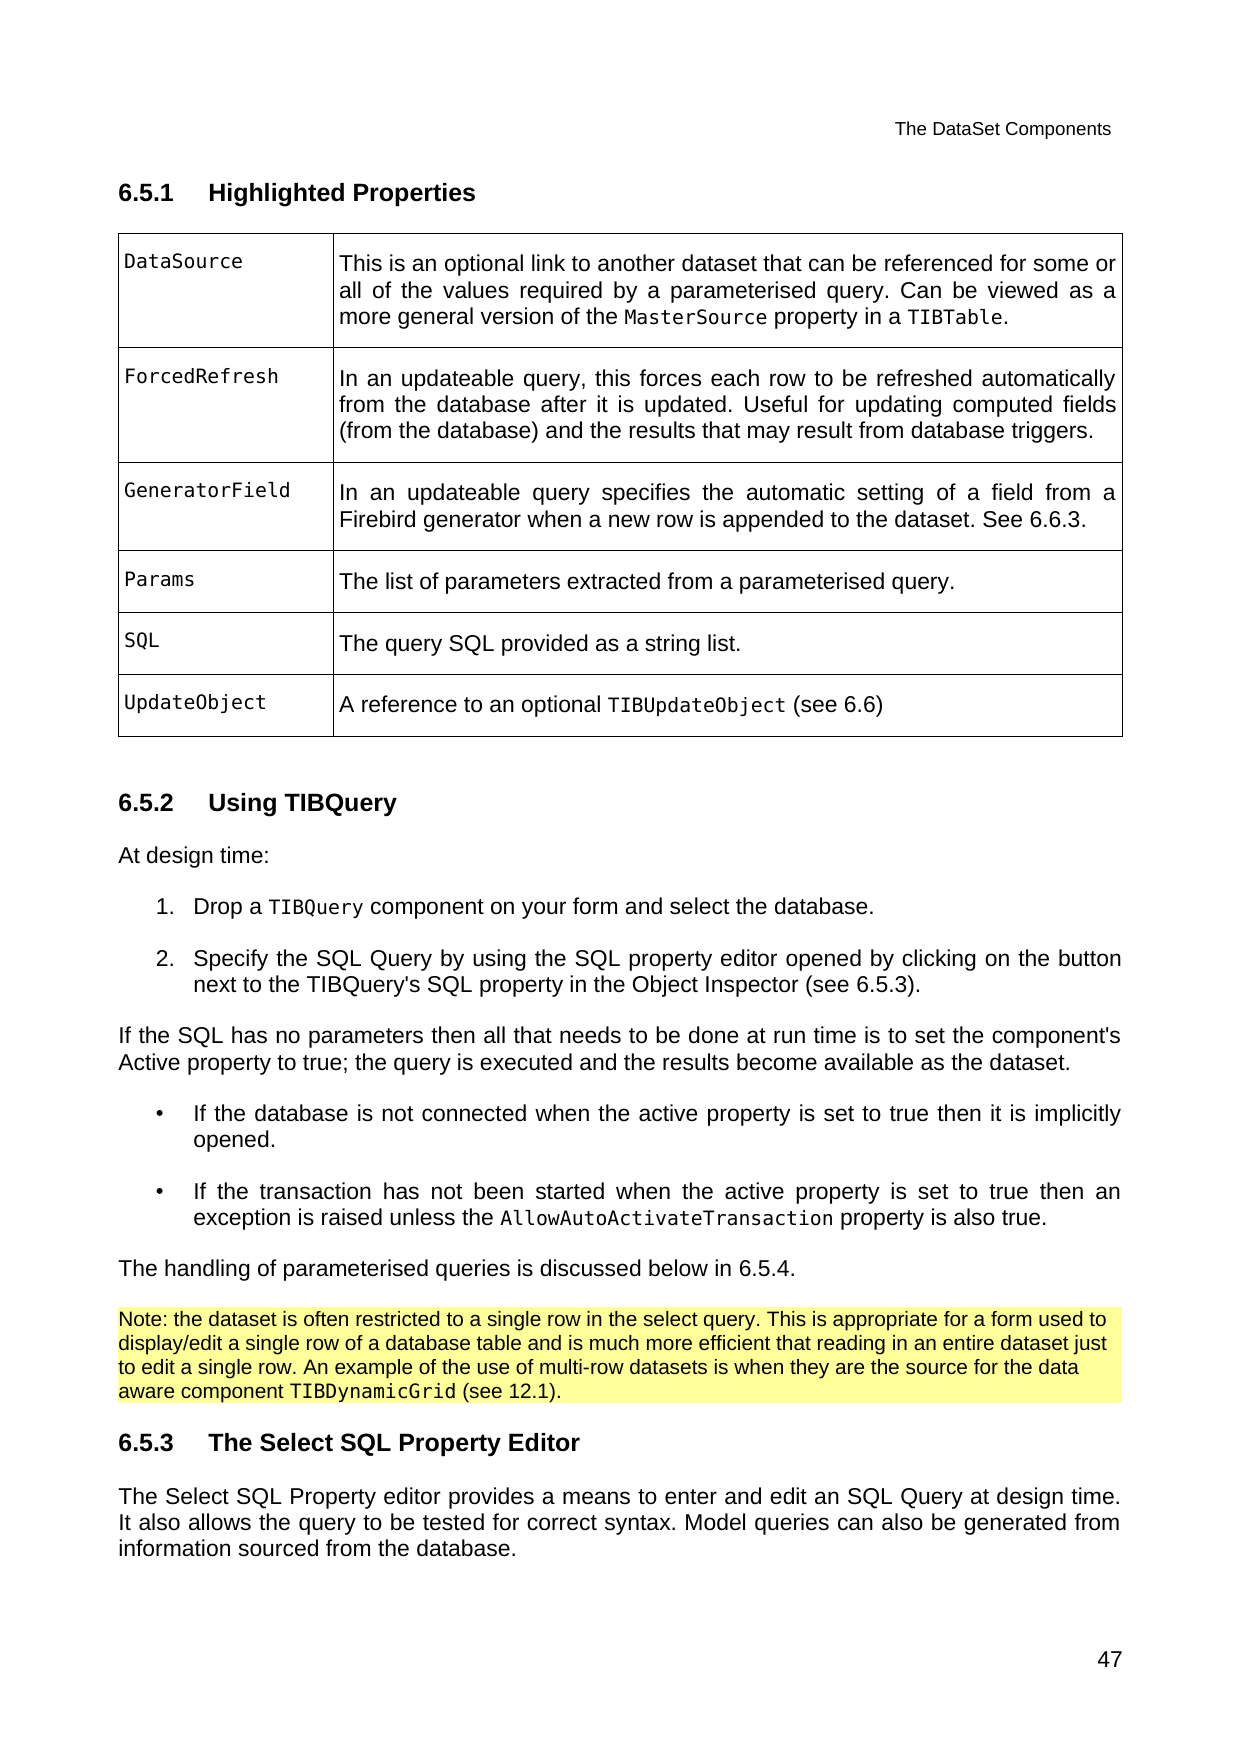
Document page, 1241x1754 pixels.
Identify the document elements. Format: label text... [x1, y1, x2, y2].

table_cell SQL [119, 613, 333, 673]
table_cell The query SQL provided as a string list. [334, 613, 1122, 673]
list If the transaction has not been started when the active property is set to true then an exception is raised unless the AllowAutoActivateTransaction property is also true. [156, 1178, 1122, 1230]
text The handling of parameterised queries is discussed below in 6.5.4. [118, 1255, 1122, 1282]
table_cell Params [119, 551, 333, 612]
list Specify the SQL Query by using the SQL property editor opened by clicking on the button next to the TIBQuery's SQL property in the Object Inspector (see 6.5.3). [156, 944, 1122, 997]
text The Select SQL Property editor provides a means to enter and edit an SQL Query at design time. It also allows the query to be tested for correct syntax. Model queries can also be generated from information sourced from the database. [118, 1483, 1122, 1562]
table_header A reference to an optional TIBUpdateObject (see 6.6) [334, 675, 1122, 736]
table_cell In an updateable query, this forces each row to be refreshed automatically from the database after it is updated. Useful for updating computed fields (from the database) and the results that may result from database triggers. [334, 348, 1122, 462]
table_cell GeneratorField [119, 463, 333, 550]
subtitle Highlighted Properties [118, 178, 1122, 207]
text Note: the dataset is often restricted to a single row in the select query. This is appropriate for a form used to display/edit a single row of a database table and is much more efficient that reading in an entire dataset just to edit a single row. An example of the use of multi-row datasets is when they are the source for the data aware component TIBDynamicGrid (see 12.1). [118, 1307, 1122, 1403]
list Drop a TIBQuery component on your form and select the database. [156, 893, 1122, 919]
table_cell In an updateable query specifies the automatic setting of a field from a Firebird generator when a new row is appended to the dataset. See 6.6.3. [334, 463, 1122, 550]
table_header DataSource [119, 234, 333, 347]
table_cell ForcedRefresh [119, 348, 333, 462]
subtitle Using TIBQuery [118, 787, 1122, 816]
subtitle The Select SQL Property Editor [118, 1428, 1122, 1457]
table_header UpdateObject [119, 675, 333, 736]
table_cell The list of parameters extracted from a parameterised query. [334, 551, 1122, 612]
list If the database is not connected when the active property is set to true then it is implicitly opened. [156, 1100, 1122, 1153]
text If the SQL has no parameters then all that needs to be done at run time is to set the component's Active property to true; the query is executed and the results become available as the dataset. [118, 1022, 1122, 1075]
table_header This is an optional link to another dataset that can be referenced for some or all of the values required by a parameterised query. Can be viewed as a more general version of the MasterSource property in a TIBTable. [334, 234, 1122, 347]
text At design time: [118, 842, 1122, 868]
